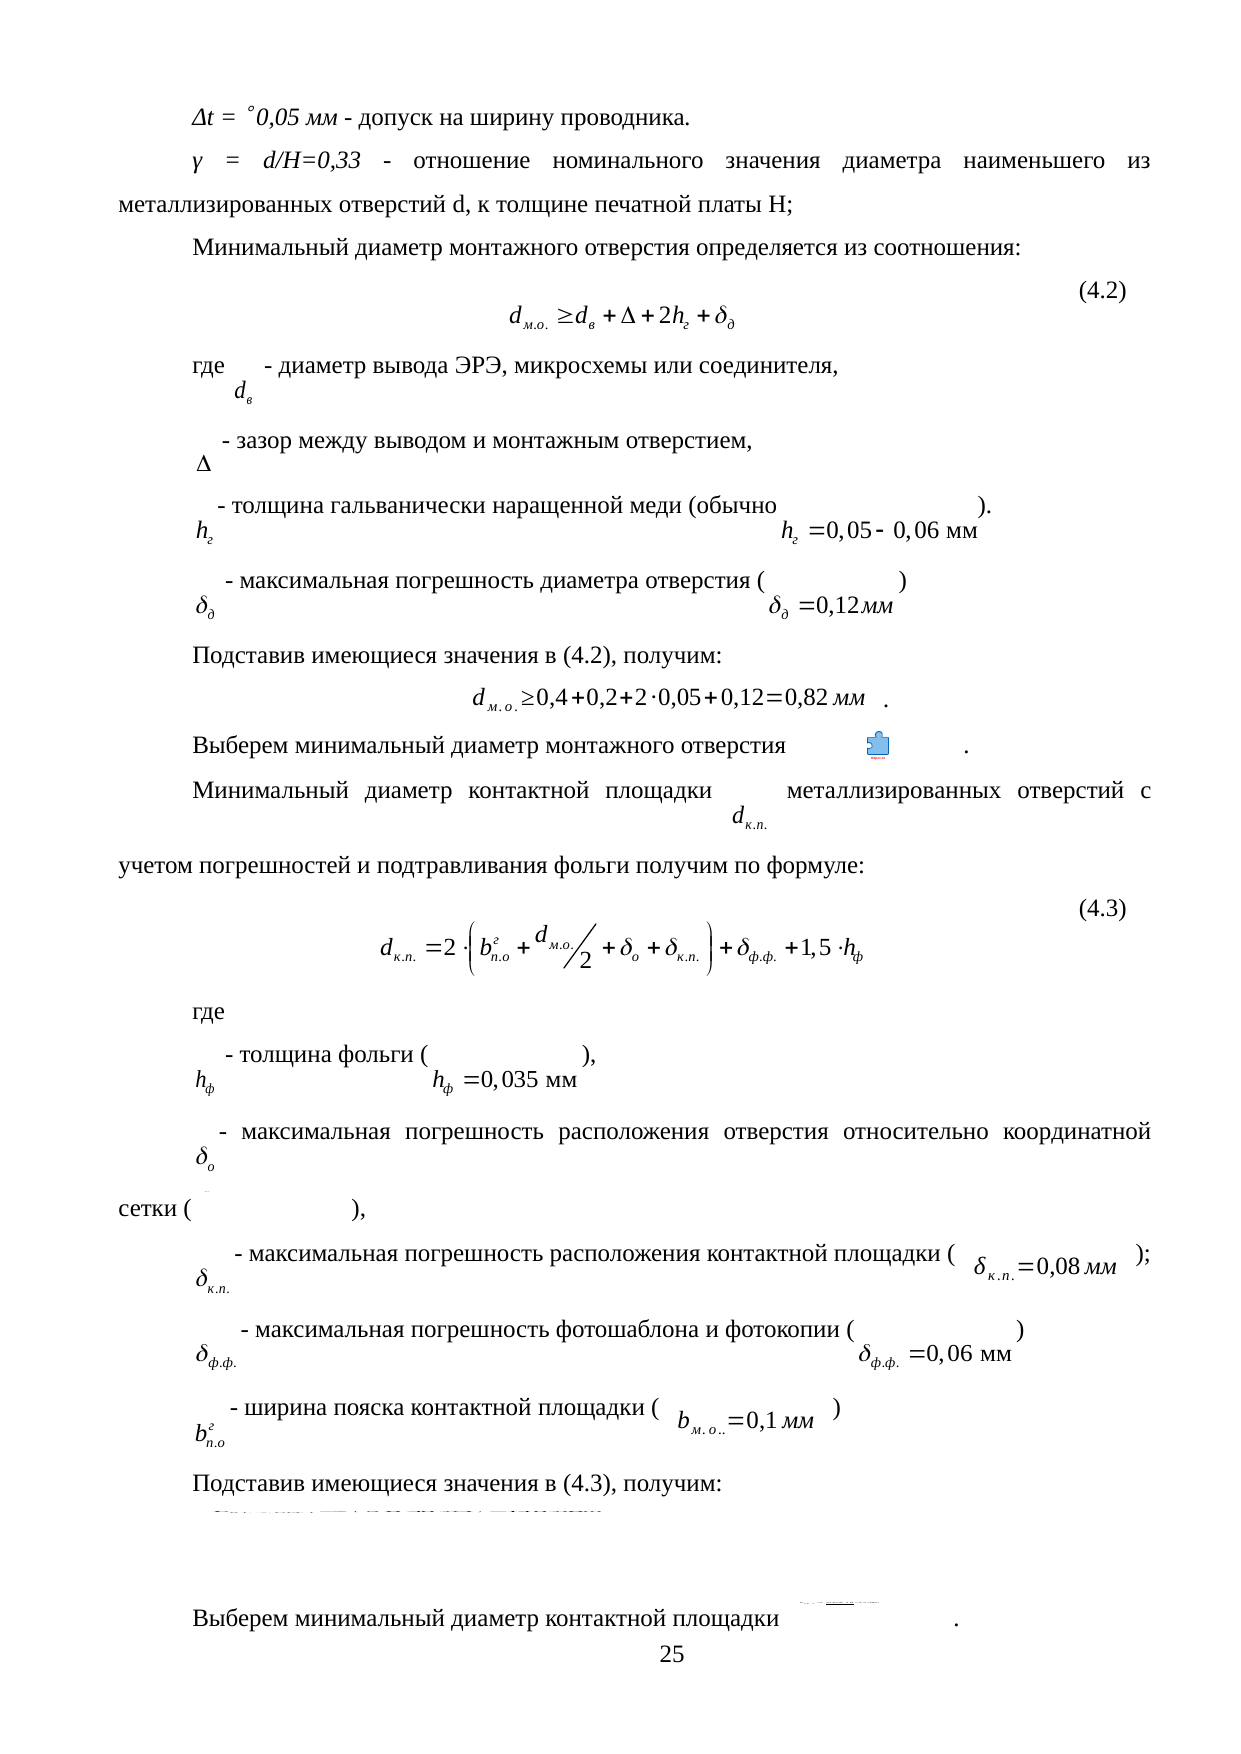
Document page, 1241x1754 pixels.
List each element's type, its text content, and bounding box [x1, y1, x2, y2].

text . [118, 683, 1152, 714]
text (4.3) [118, 893, 1152, 982]
text - ширина пояска контактной площадки () [118, 1390, 1152, 1454]
text Подставив имеющиеся значения в (4.2), получим: [118, 640, 1152, 669]
text где - диаметр вывода ЭРЭ, микросхемы или соединителя, [118, 350, 1152, 411]
text - толщина гальванически наращенной меди (обычно). [118, 490, 1152, 551]
text - максимальная погрешность расположения отверстия относительно координатной сетки (), [118, 1116, 1152, 1223]
text Выберем минимальный диаметр контактной площадки . [118, 1602, 1152, 1633]
text Выберем минимальный диаметр монтажного отверстия . [118, 729, 1152, 760]
text где [118, 996, 1152, 1025]
text Подставив имеющиеся значения в (4.3), получим: [118, 1468, 1152, 1497]
text γ = d/H=0,33 - отношение номинального значения диаметра наименьшего из металлизированных отверстий d, к толщине печатной платы H; [118, 146, 1152, 217]
text - зазор между выводом и монтажным отверстием, [118, 425, 1152, 475]
text Минимальный диаметр монтажного отверстия определяется из соотношения: [118, 232, 1152, 261]
text - максимальная погрешность фотошаблона и фотокопии () [118, 1314, 1152, 1376]
text - максимальная погрешность диаметра отверстия () [118, 565, 1152, 626]
text (4.2) [118, 275, 1152, 336]
text Δt =  0,05 мм - допуск на ширину проводника. [118, 102, 1152, 131]
text - максимальная погрешность расположения контактной площадки (); [118, 1237, 1152, 1299]
text Минимальный диаметр контактной площадки металлизированных отверстий с учетом погрешностей и подтравливания фольги получим по формуле: [118, 775, 1152, 879]
text - толщина фольги (), [118, 1039, 1152, 1102]
